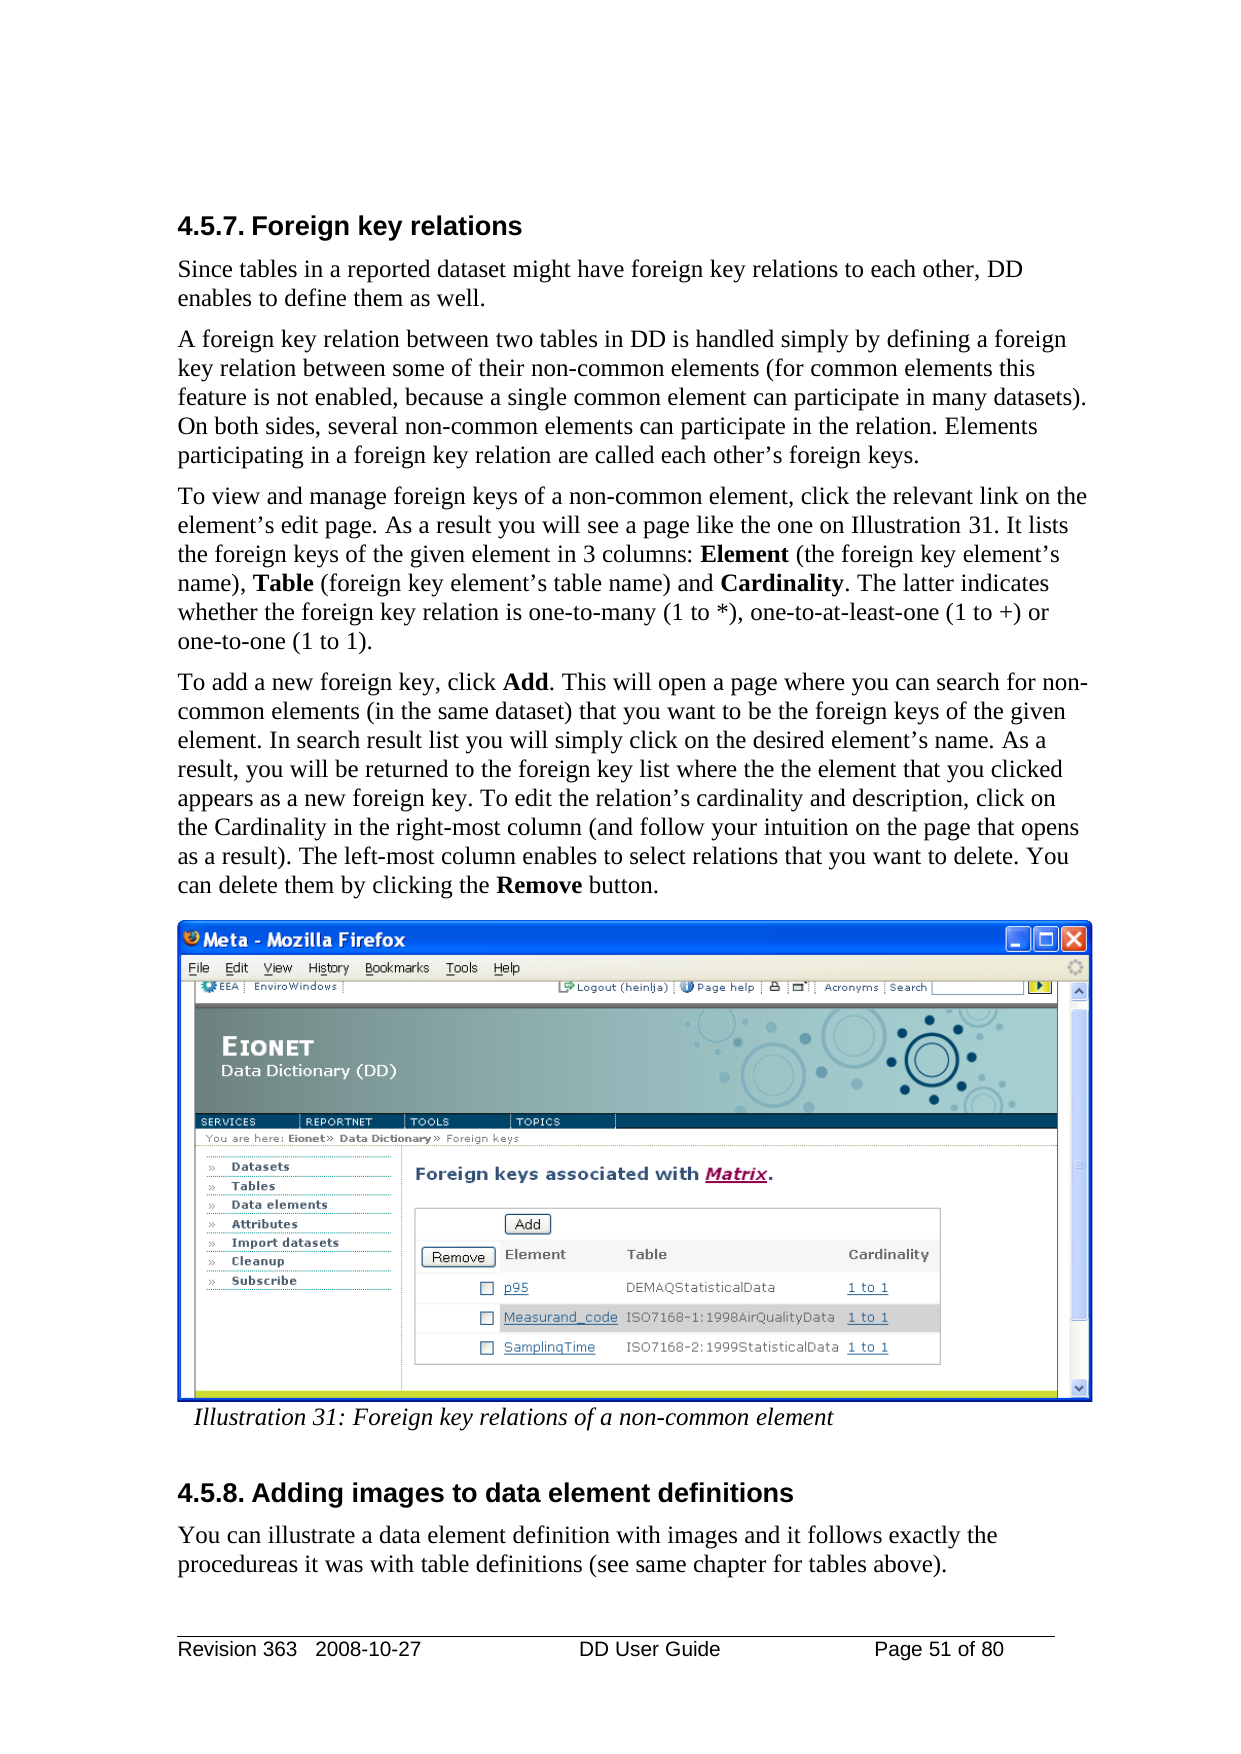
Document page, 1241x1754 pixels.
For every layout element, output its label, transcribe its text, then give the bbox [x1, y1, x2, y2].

text Illustration 31: Foreign key relations of a non-common element [194, 1402, 1076, 1431]
text You can illustrate a data element definition with images and it follows exactly the procedureas it was with table definitions (see same chapter for tables above). [177, 1520, 1092, 1578]
text To add a new foreign key, click Add. This will open a page where you can search for non-common elements (in the same dataset) that you want to be the foreign keys of the given element. In search result list you will simply click on the desired element’s name. As a result, you will be returned to the foreign key list where the the element that you clicked appears as a new foreign key. To edit the relation’s cardinality and description, click on the Cardinality in the right-most column (and follow your intuition on the page that opens as a result). The left-most column enables to select relations that you want to delete. You can delete them by clicking the Remove button. [177, 667, 1092, 899]
subtitle Foreign key relations [177, 210, 1092, 241]
text To view and manage foreign keys of a non-common element, click the relevant link on the element’s edit page. As a result you will see a page like the one on Illustration 31. It lists the foreign keys of the given element in 3 columns: Element (the foreign key element’s name), Table (foreign key element’s table name) and Cardinality. The latter indicates whether the foreign key relation is one-to-many (1 to *), one-to-at-least-one (1 to +) or one-to-one (1 to 1). [177, 481, 1092, 655]
text Since tables in a reported dataset might have foreign key relations to each other, DD enables to define them as well. [177, 254, 1092, 312]
picture [177, 920, 1093, 1402]
subtitle Adding images to data element definitions [177, 1477, 1092, 1508]
text A foreign key relation between two tables in DD is handled simply by defining a foreign key relation between some of their non-common elements (for common elements this feature is not enabled, because a single common element can participate in many datasets). On both sides, several non-common elements can participate in the relation. Elements participating in a foreign key relation are called each other’s foreign keys. [177, 324, 1092, 469]
